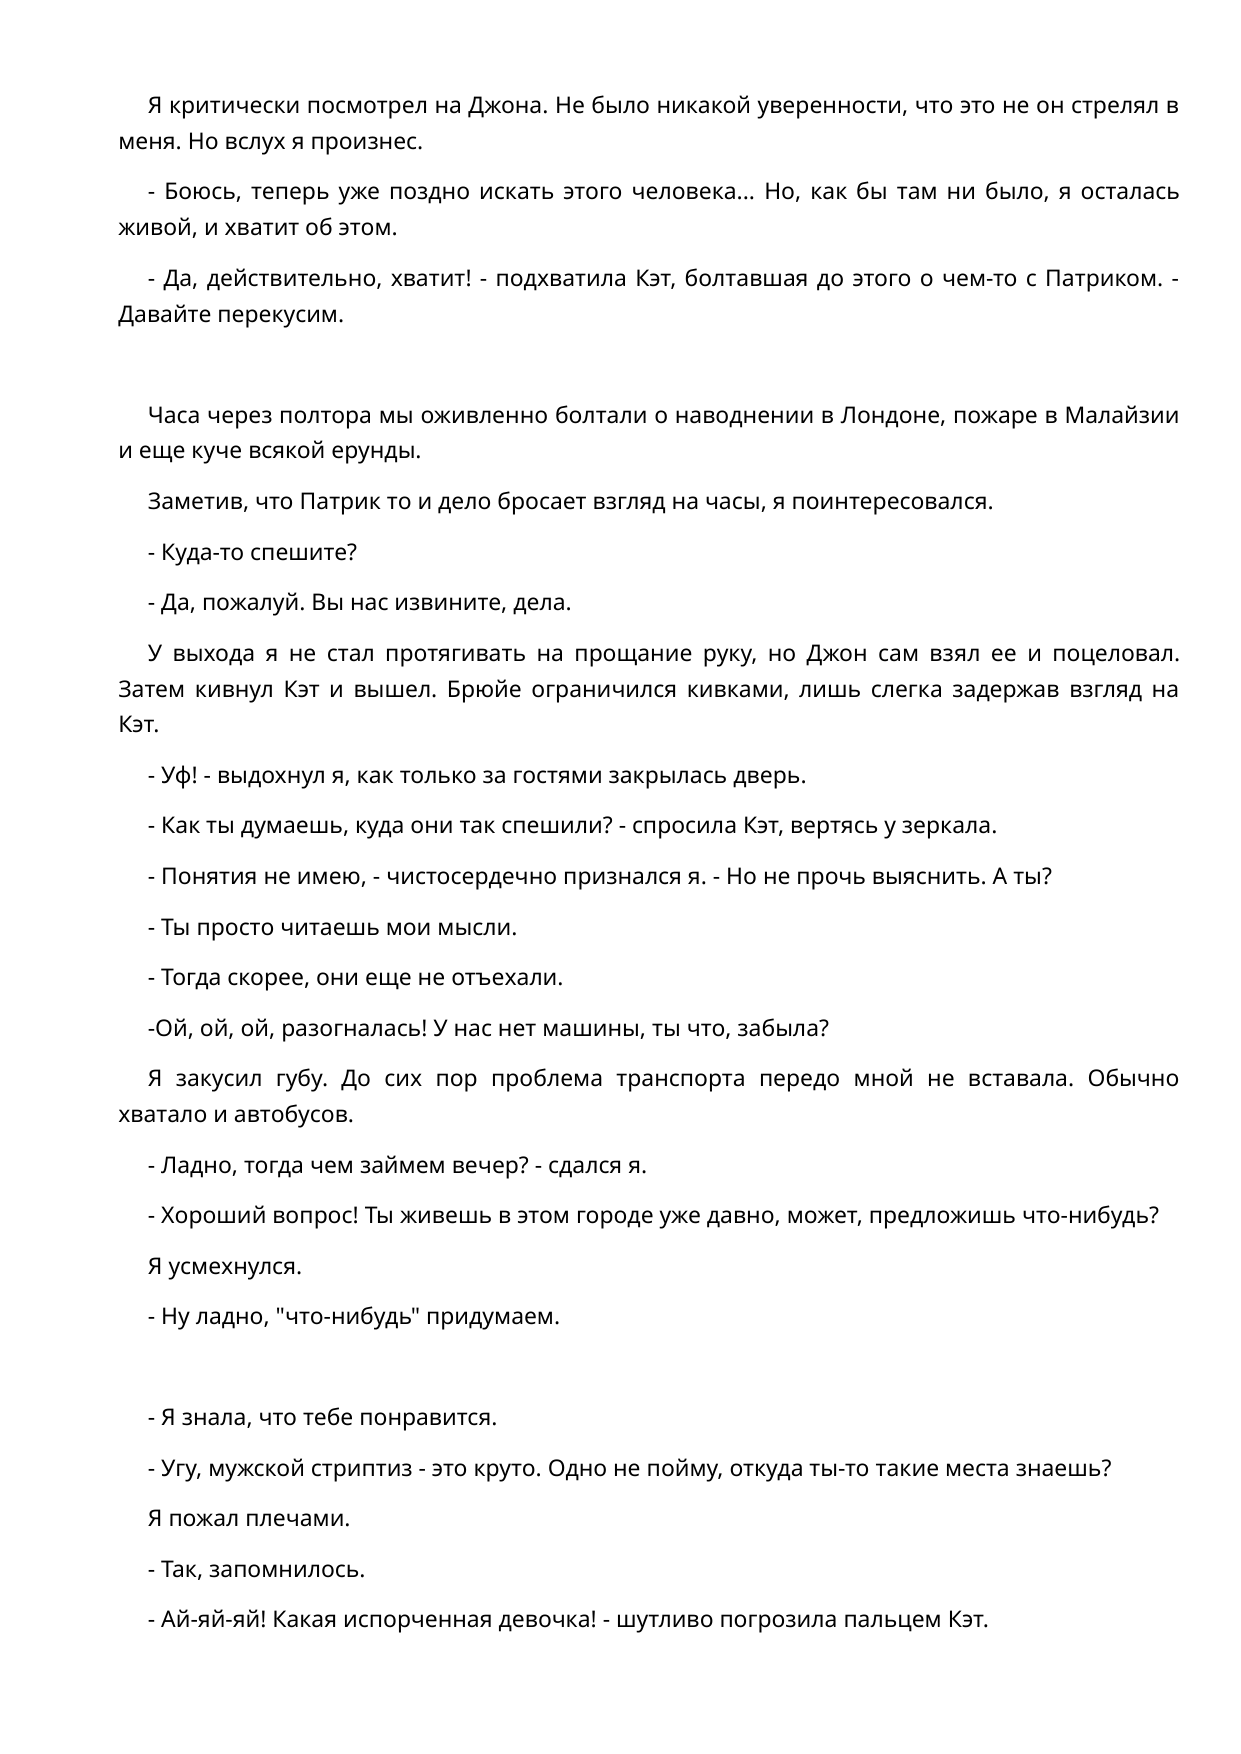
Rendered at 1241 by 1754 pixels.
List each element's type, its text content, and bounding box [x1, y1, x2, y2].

text -Ой, ой, ой, разогналась! У нас нет машины, ты что, забыла? [118, 1012, 1181, 1043]
text Заметив, что Патрик то и дело бросает взгляд на часы, я поинтересовался. [118, 485, 1181, 516]
text - Ты просто читаешь мои мысли. [118, 911, 1181, 942]
text У выхода я не стал протягивать на прощание руку, но Джон сам взял ее и поцеловал. Затем кивнул Кэт и вышел. Брюйе ограничился кивками, лишь слегка задержав взгляд на Кэт. [118, 637, 1181, 740]
text - Понятия не имею, - чистосердечно признался я. - Но не прочь выяснить. А ты? [118, 860, 1181, 891]
text - Так, запомнилось. [118, 1553, 1181, 1584]
text - Куда-то спешите? [118, 536, 1181, 567]
text - Угу, мужской стриптиз - это круто. Одно не пойму, откуда ты-то такие места знаешь? [118, 1452, 1181, 1483]
text - Да, действительно, хватит! - подхватила Кэт, болтавшая до этого о чем-то с Патриком. - Давайте перекусим. [118, 262, 1181, 329]
text Я критически посмотрел на Джона. Не было никакой уверенности, что это не он стрелял в меня. Но вслух я произнес. [118, 89, 1181, 156]
text - Как ты думаешь, куда они так спешили? - спросила Кэт, вертясь у зеркала. [118, 809, 1181, 841]
text - Ну ладно, "что-нибудь" придумаем. [118, 1300, 1181, 1331]
text - Ай-яй-яй! Какая испорченная девочка! - шутливо погрозила пальцем Кэт. [118, 1603, 1181, 1634]
text Я усмехнулся. [118, 1249, 1181, 1281]
text - Боюсь, теперь уже поздно искать этого человека... Но, как бы там ни было, я осталась живой, и хватит об этом. [118, 175, 1181, 242]
text - Да, пожалуй. Вы нас извините, дела. [118, 586, 1181, 617]
text - Уф! - выдохнул я, как только за гостями закрылась дверь. [118, 759, 1181, 790]
text Часа через полтора мы оживленно болтали о наводнении в Лондоне, пожаре в Малайзии и еще куче всякой ерунды. [118, 398, 1181, 466]
text - Хороший вопрос! Ты живешь в этом городе уже давно, может, предложишь что-нибудь? [118, 1199, 1181, 1230]
text Я пожал плечами. [118, 1502, 1181, 1533]
text Я закусил губу. До сих пор проблема транспорта передо мной не вставала. Обычно хватало и автобусов. [118, 1062, 1181, 1129]
text - Тогда скорее, они еще не отъехали. [118, 961, 1181, 992]
text - Я знала, что тебе понравится. [118, 1401, 1181, 1432]
text - Ладно, тогда чем займем вечер? - сдался я. [118, 1148, 1181, 1180]
